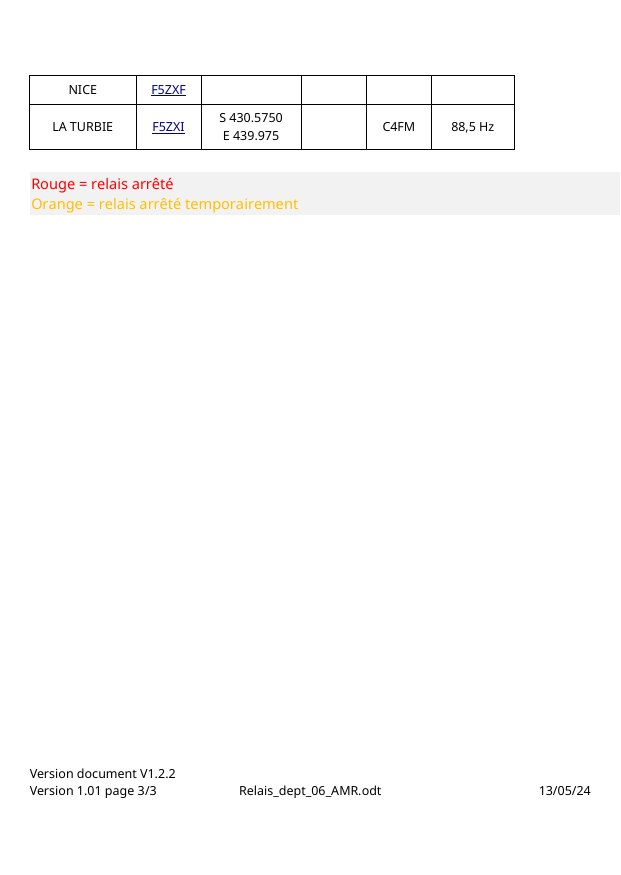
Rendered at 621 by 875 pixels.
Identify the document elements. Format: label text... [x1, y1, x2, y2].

table_cell F5ZXF [137, 76, 201, 104]
table_cell 88,5 Hz [432, 105, 514, 149]
table_cell [202, 76, 301, 104]
table_cell [302, 105, 366, 149]
table_cell F5ZXI [137, 105, 201, 149]
table_cell NICE [30, 76, 136, 104]
table_cell [367, 76, 431, 104]
table_cell [432, 76, 514, 104]
table_header Rouge = relais arrêté Orange = relais arrêté temporairement [30, 172, 620, 215]
table_cell LA TURBIE [30, 105, 136, 149]
table_cell C4FM [367, 105, 431, 149]
table_cell S 430.5750 E 439.975 [202, 105, 301, 149]
table_cell [302, 76, 366, 104]
